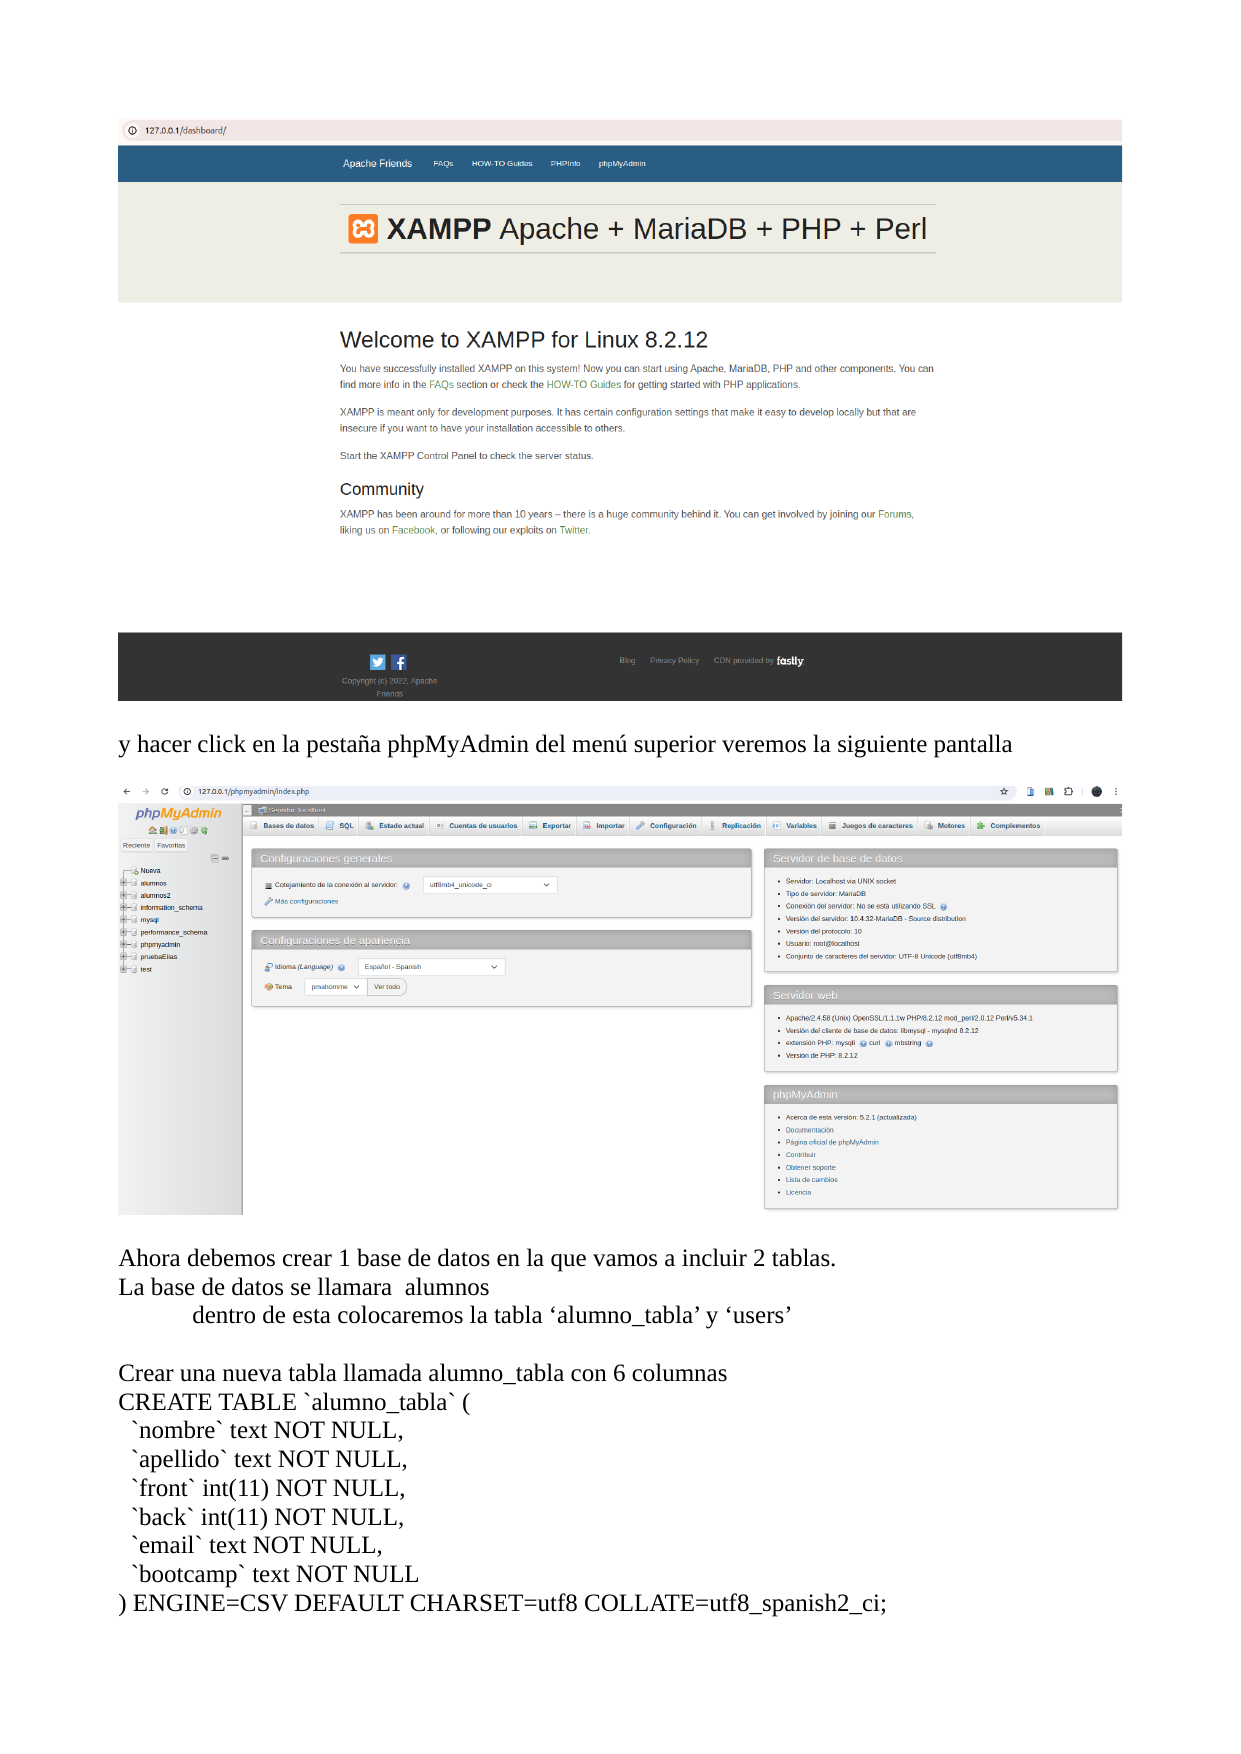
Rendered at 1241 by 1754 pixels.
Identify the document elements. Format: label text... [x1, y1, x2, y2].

text Crear una nueva tabla llamada alumno_tabla con 6 columnas [118, 1358, 1122, 1387]
text dentro de esta colocaremos la tabla ‘alumno_tabla’ y ‘users’ [118, 1301, 1122, 1329]
picture [118, 118, 1123, 701]
picture [118, 786, 1123, 1215]
text `email` text NOT NULL, [118, 1531, 1122, 1559]
text `bootcamp` text NOT NULL [118, 1559, 1122, 1588]
text CREATE TABLE `alumno_tabla` ( [118, 1387, 1122, 1416]
text ) ENGINE=CSV DEFAULT CHARSET=utf8 COLLATE=utf8_spanish2_ci; [118, 1588, 1122, 1617]
text `back` int(11) NOT NULL, [118, 1502, 1122, 1531]
text Ahora debemos crear 1 base de datos en la que vamos a incluir 2 tablas. La base de datos se llamara alumnos [118, 1215, 1122, 1301]
text `front` int(11) NOT NULL, [118, 1473, 1122, 1502]
text `nombre` text NOT NULL, [118, 1416, 1122, 1444]
text y hacer click en la pestaña phpMyAdmin del menú superior veremos la siguiente pantalla [118, 701, 1122, 786]
text `apellido` text NOT NULL, [118, 1444, 1122, 1473]
